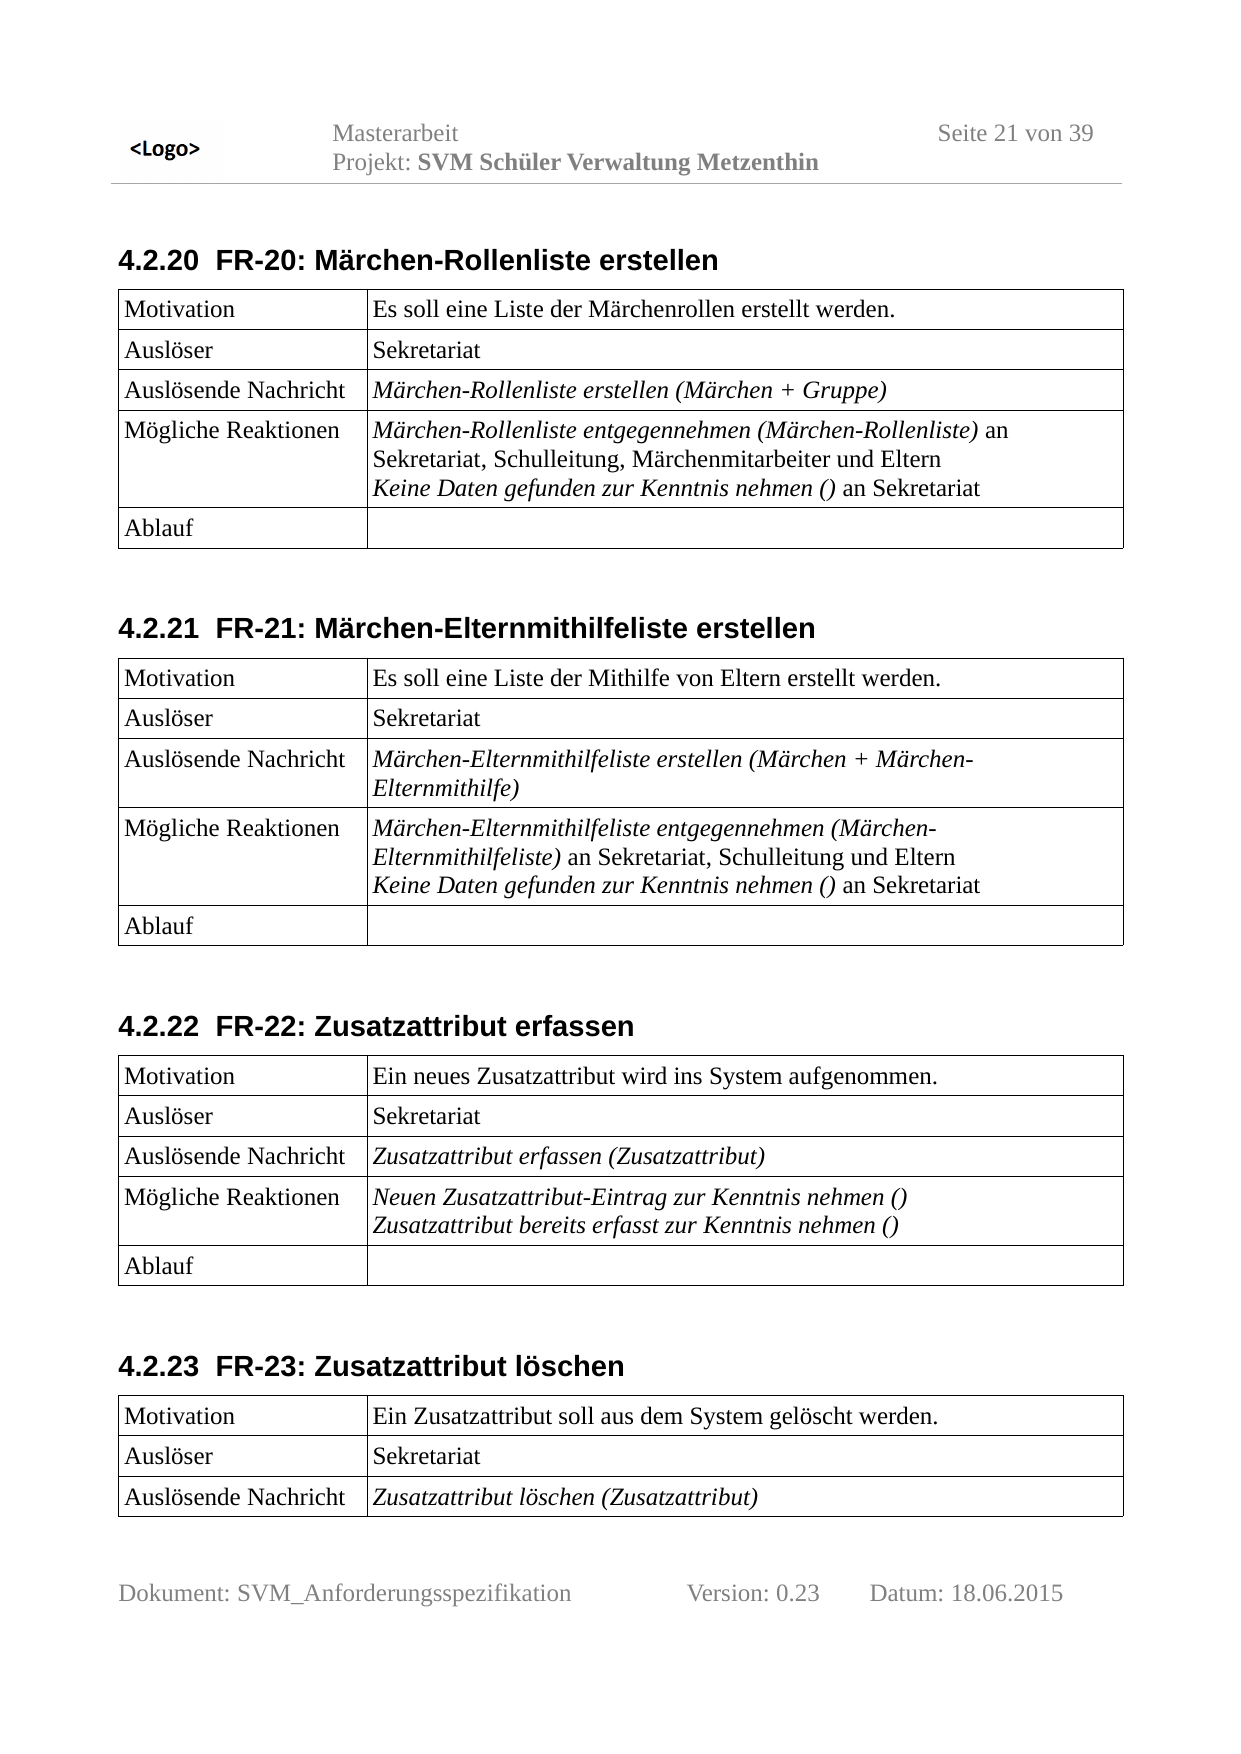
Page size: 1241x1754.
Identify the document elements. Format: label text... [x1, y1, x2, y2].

table_cell Sekretariat [368, 1096, 1123, 1136]
table_cell Auslösende Nachricht [119, 370, 367, 409]
table_cell Auslösende Nachricht [119, 1137, 367, 1176]
table_header Motivation [119, 1056, 367, 1095]
table_cell Neuen Zusatzattribut-Eintrag zur Kenntnis nehmen () Zusatzattribut bereits erfasst zur Kenntnis nehmen () [368, 1177, 1123, 1245]
table_cell [368, 906, 1123, 945]
table_cell Mögliche Reaktionen [119, 808, 367, 905]
table_header Motivation [119, 1396, 367, 1435]
table_header Motivation [119, 290, 367, 329]
table_cell Zusatzattribut erfassen (Zusatzattribut) [368, 1137, 1123, 1176]
table_cell Auslöser [119, 1436, 367, 1476]
table_cell Sekretariat [368, 699, 1123, 738]
table_cell [368, 508, 1123, 548]
table_cell Märchen-Elternmithilfeliste entgegennehmen (Märchen-Elternmithilfeliste) an Sekretariat, Schulleitung und Eltern Keine Daten gefunden zur Kenntnis nehmen () an Sekretariat [368, 808, 1123, 905]
subtitle FR-22: Zusatzattribut erfassen [118, 1009, 1122, 1042]
table_cell Auslösende Nachricht [119, 739, 367, 807]
table_header Motivation [119, 659, 367, 698]
subtitle FR-21: Märchen-Elternmithilfeliste erstellen [118, 611, 1122, 645]
table_cell Ablauf [119, 1246, 367, 1285]
subtitle FR-23: Zusatzattribut löschen [118, 1349, 1122, 1383]
subtitle FR-20: Märchen-Rollenliste erstellen [118, 242, 1122, 276]
table_cell Zusatzattribut löschen (Zusatzattribut) [368, 1477, 1123, 1516]
table_cell Ablauf [119, 508, 367, 548]
table_cell Mögliche Reaktionen [119, 1177, 367, 1245]
table_cell Märchen-Rollenliste entgegennehmen (Märchen-Rollenliste) an Sekretariat, Schulleitung, Märchenmitarbeiter und Eltern Keine Daten gefunden zur Kenntnis nehmen () an Sekretariat [368, 411, 1123, 507]
table_cell Märchen-Elternmithilfeliste erstellen (Märchen + Märchen-Elternmithilfe) [368, 739, 1123, 807]
table_cell Ablauf [119, 906, 367, 945]
table_header Es soll eine Liste der Märchenrollen erstellt werden. [368, 290, 1123, 329]
table_cell Sekretariat [368, 330, 1123, 369]
table_cell Auslöser [119, 699, 367, 738]
table_cell [368, 1246, 1123, 1285]
table_header Es soll eine Liste der Mithilfe von Eltern erstellt werden. [368, 659, 1123, 698]
picture [118, 118, 224, 183]
table_cell Sekretariat [368, 1436, 1123, 1476]
table_header Ein Zusatzattribut soll aus dem System gelöscht werden. [368, 1396, 1123, 1435]
table_cell Auslösende Nachricht [119, 1477, 367, 1516]
table_header Ein neues Zusatzattribut wird ins System aufgenommen. [368, 1056, 1123, 1095]
table_cell Mögliche Reaktionen [119, 411, 367, 507]
table_cell Märchen-Rollenliste erstellen (Märchen + Gruppe) [368, 370, 1123, 409]
table_cell Auslöser [119, 330, 367, 369]
table_cell Auslöser [119, 1096, 367, 1136]
